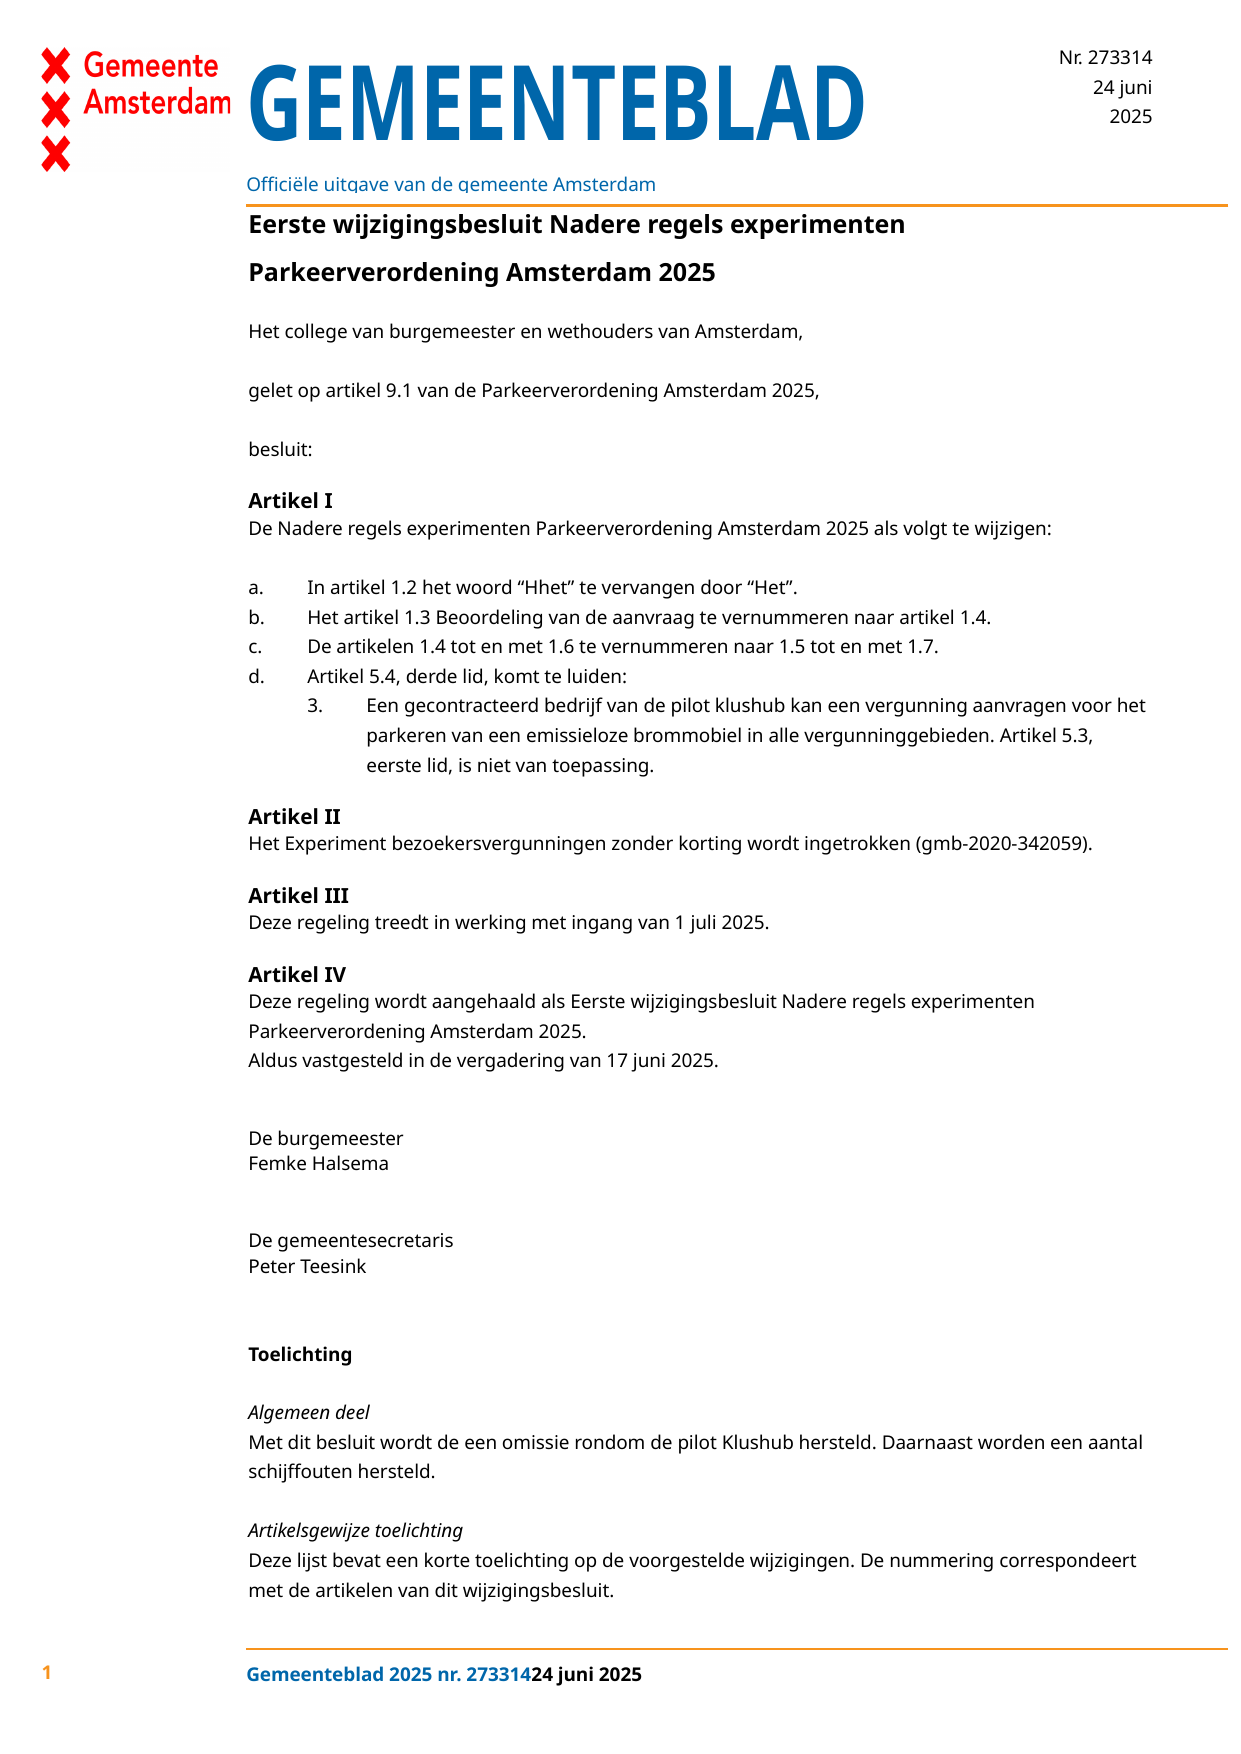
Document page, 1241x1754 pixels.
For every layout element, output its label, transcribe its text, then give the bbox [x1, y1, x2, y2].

list De artikelen 1.4 tot en met 1.6 te vernummeren naar 1.5 tot en met 1.7. [248, 633, 1152, 659]
list Artikel 5.4, derde lid, komt te luiden: [248, 663, 1152, 689]
text Aldus vastgesteld in de vergadering van 17 juni 2025. [248, 1047, 1152, 1073]
list Het artikel 1.3 Beoordeling van de aanvraag te vernummeren naar artikel 1.4. [248, 604, 1152, 629]
text Toelichting [248, 1331, 1152, 1370]
text Deze regeling wordt aangehaald als Eerste wijzigingsbesluit Nadere regels experimenten Parkeerverordening Amsterdam 2025. [248, 988, 1152, 1044]
list Een gecontracteerd bedrijf van de pilot klushub kan een vergunning aanvragen voor het parkeren van een emissieloze brommobiel in alle vergunninggebieden. Artikel 5.3, eerste lid, is niet van toepassing. [307, 693, 1152, 777]
list In artikel 1.2 het woord “Hhet” te vervangen door “Het”. [248, 574, 1152, 600]
text De Nadere regels experimenten Parkeerverordening Amsterdam 2025 als volgt te wijzigen: [248, 515, 1152, 541]
text De burgemeester [248, 1125, 1152, 1150]
text De gemeentesecretaris [248, 1228, 1152, 1253]
text Artikel I [248, 487, 1152, 515]
text Artikel IV [248, 960, 1152, 988]
text Femke Halsema [248, 1150, 1152, 1176]
text Het Experiment bezoekersvergunningen zonder korting wordt ingetrokken (gmb-2020-342059). [248, 831, 1152, 856]
text Met dit besluit wordt de een omissie rondom de pilot Klushub hersteld. Daarnaast worden een aantal schijffouten hersteld. [248, 1429, 1152, 1484]
text Peter Teesink [248, 1253, 1152, 1279]
text Deze lijst bevat een korte toelichting op de voorgestelde wijzigingen. De nummering correspondeert met de artikelen van dit wijzigingsbesluit. [248, 1547, 1152, 1603]
text Het college van burgemeester en wethouders van Amsterdam, [248, 318, 1152, 344]
text Deze regeling treedt in werking met ingang van 1 juli 2025. [248, 909, 1152, 935]
text Artikel III [248, 881, 1152, 909]
text Artikelsgewijze toelichting [248, 1518, 1152, 1543]
text Algemeen deel [248, 1399, 1152, 1425]
text Eerste wijzigingsbesluit Nadere regels experimenten Parkeerverordening Amsterdam 2025 [248, 207, 1152, 288]
text Artikel II [248, 802, 1152, 831]
text besluit: [248, 436, 1152, 462]
text gelet op artikel 9.1 van de Parkeerverordening Amsterdam 2025, [248, 377, 1152, 403]
picture [41, 47, 231, 172]
